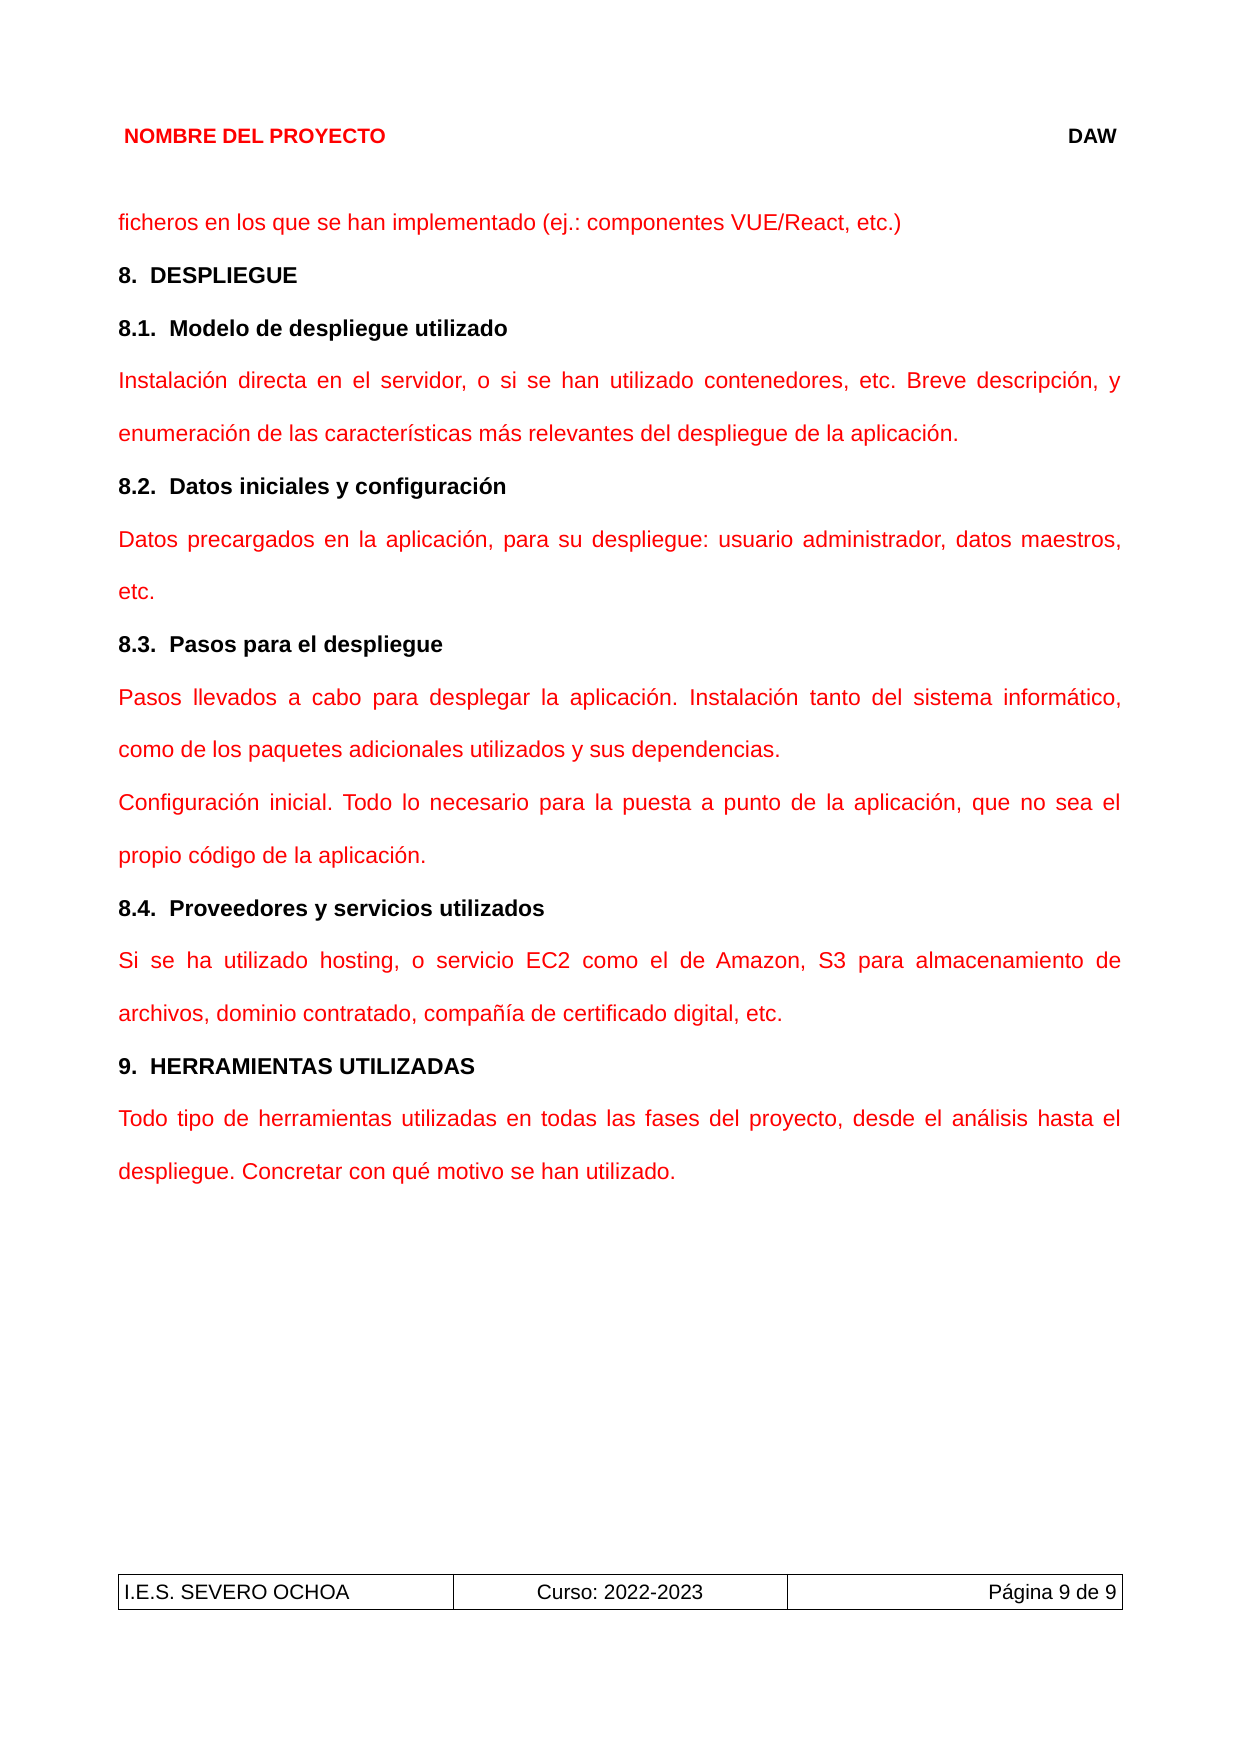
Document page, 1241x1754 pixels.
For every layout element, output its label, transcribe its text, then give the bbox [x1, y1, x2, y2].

subtitle Modelo de despliegue utilizado [118, 315, 1122, 341]
text Pasos llevados a cabo para desplegar la aplicación. Instalación tanto del sistema informático, como de los paquetes adicionales utilizados y sus dependencias. [118, 684, 1122, 763]
text Si se ha utilizado hosting, o servicio EC2 como el de Amazon, S3 para almacenamiento de archivos, dominio contratado, compañía de certificado digital, etc. [118, 947, 1122, 1026]
text Configuración inicial. Todo lo necesario para la puesta a punto de la aplicación, que no sea el propio código de la aplicación. [118, 789, 1122, 868]
subtitle DESPLIEGUE [118, 262, 1122, 288]
text Instalación directa en el servidor, o si se han utilizado contenedores, etc. Breve descripción, y enumeración de las características más relevantes del despliegue de la aplicación. [118, 367, 1122, 447]
text Todo tipo de herramientas utilizadas en todas las fases del proyecto, desde el análisis hasta el despliegue. Concretar con qué motivo se han utilizado. [118, 1105, 1122, 1184]
text ficheros en los que se han implementado (ej.: componentes VUE/React, etc.) [118, 209, 1122, 236]
subtitle Pasos para el despliegue [118, 631, 1122, 657]
subtitle Datos iniciales y configuración [118, 473, 1122, 499]
text Datos precargados en la aplicación, para su despliegue: usuario administrador, datos maestros, etc. [118, 526, 1122, 605]
subtitle Proveedores y servicios utilizados [118, 894, 1122, 921]
subtitle HERRAMIENTAS UTILIZADAS [118, 1053, 1122, 1079]
